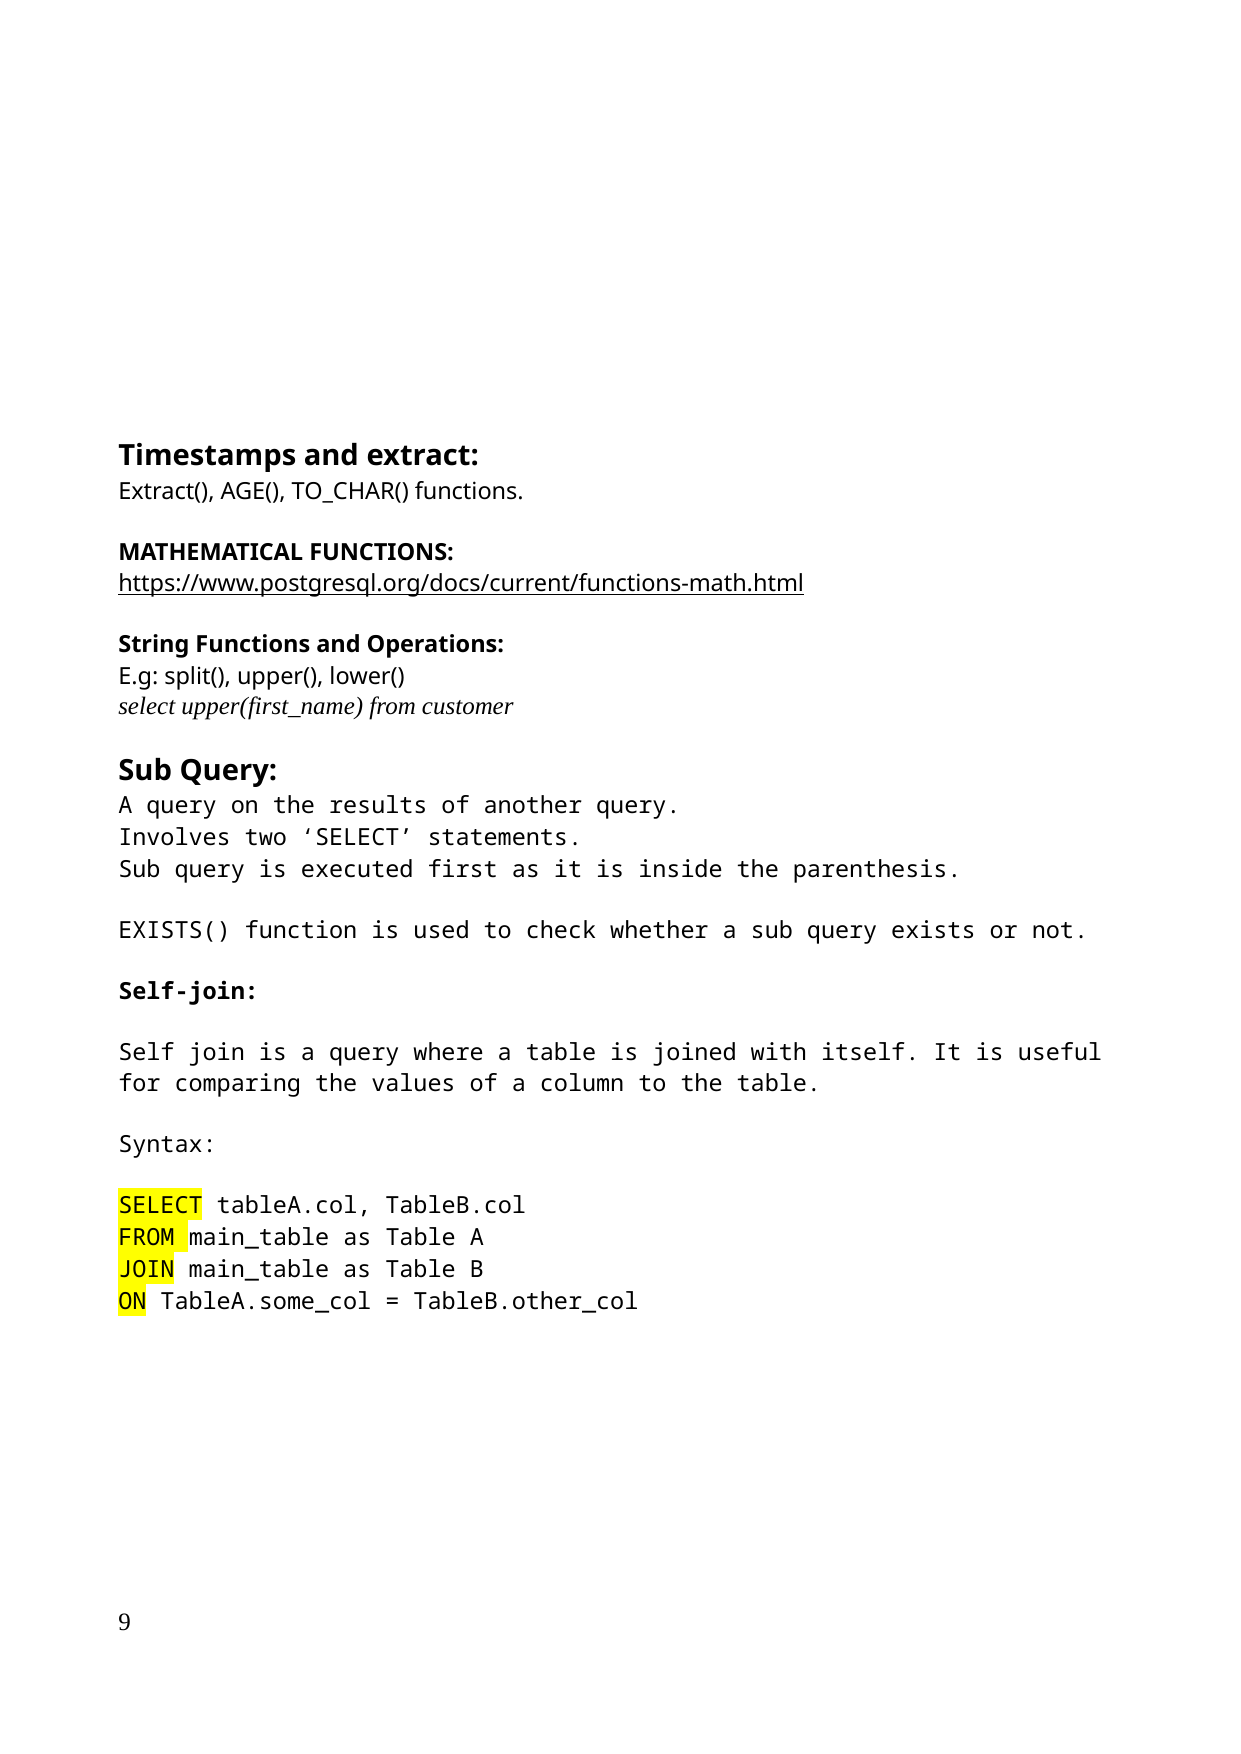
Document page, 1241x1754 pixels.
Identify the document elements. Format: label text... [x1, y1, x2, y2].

text A query on the results of another query. [118, 789, 1122, 821]
text FROM main_table as Table A [118, 1220, 1122, 1252]
text Self-join: [118, 974, 1122, 1006]
text String Functions and Operations: [118, 627, 1122, 659]
text MATHEMATICAL FUNCTIONS: [118, 535, 1122, 567]
text ON TableA.some_col = TableB.other_col [118, 1284, 1122, 1316]
text select upper(first_name) from customer [118, 691, 1122, 749]
text E.g: split(), upper(), lower() [118, 659, 1122, 691]
text JOIN main_table as Table B [118, 1252, 1122, 1284]
text Self join is a query where a table is joined with itself. It is useful for comparing the values of a column to the table. [118, 1035, 1122, 1099]
text https://www.postgresql.org/docs/current/functions-math.html [118, 567, 1122, 599]
text EXISTS() function is used to check whether a sub query exists or not. [118, 913, 1122, 945]
text SELECT tableA.col, TableB.col [118, 1188, 1122, 1220]
text Extract(), AGE(), TO_CHAR() functions. [118, 474, 1122, 506]
text Syntax: [118, 1127, 1122, 1159]
text Timestamps and extract: [118, 434, 1122, 474]
text Sub query is executed first as it is inside the parenthesis. [118, 853, 1122, 884]
text Sub Query: [118, 749, 1122, 789]
text Involves two ‘SELECT’ statements. [118, 821, 1122, 853]
